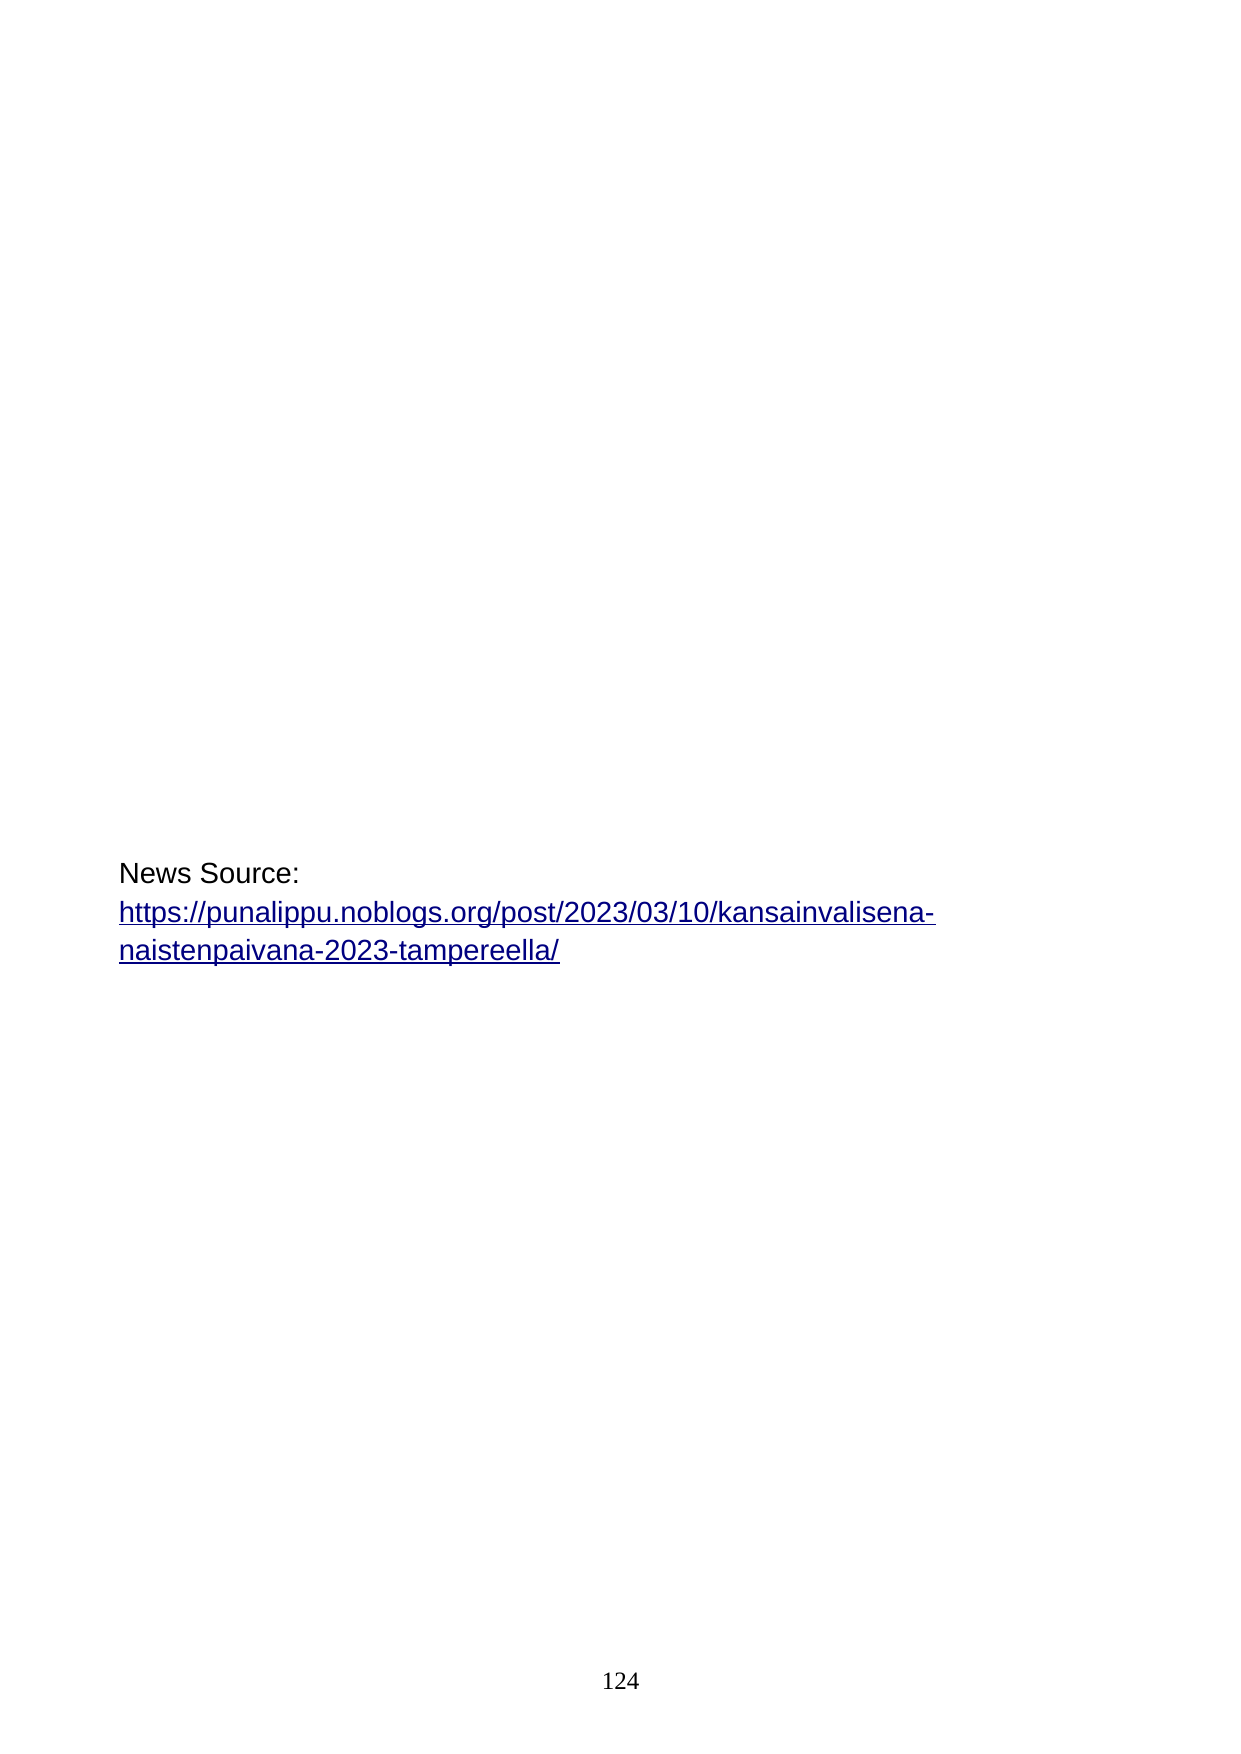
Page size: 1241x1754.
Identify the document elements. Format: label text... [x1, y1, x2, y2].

text News Source: https://punalippu.noblogs.org/post/2023/03/10/kansainvalisena-naistenpaivana-2023-tampereella/ [118, 856, 1122, 967]
